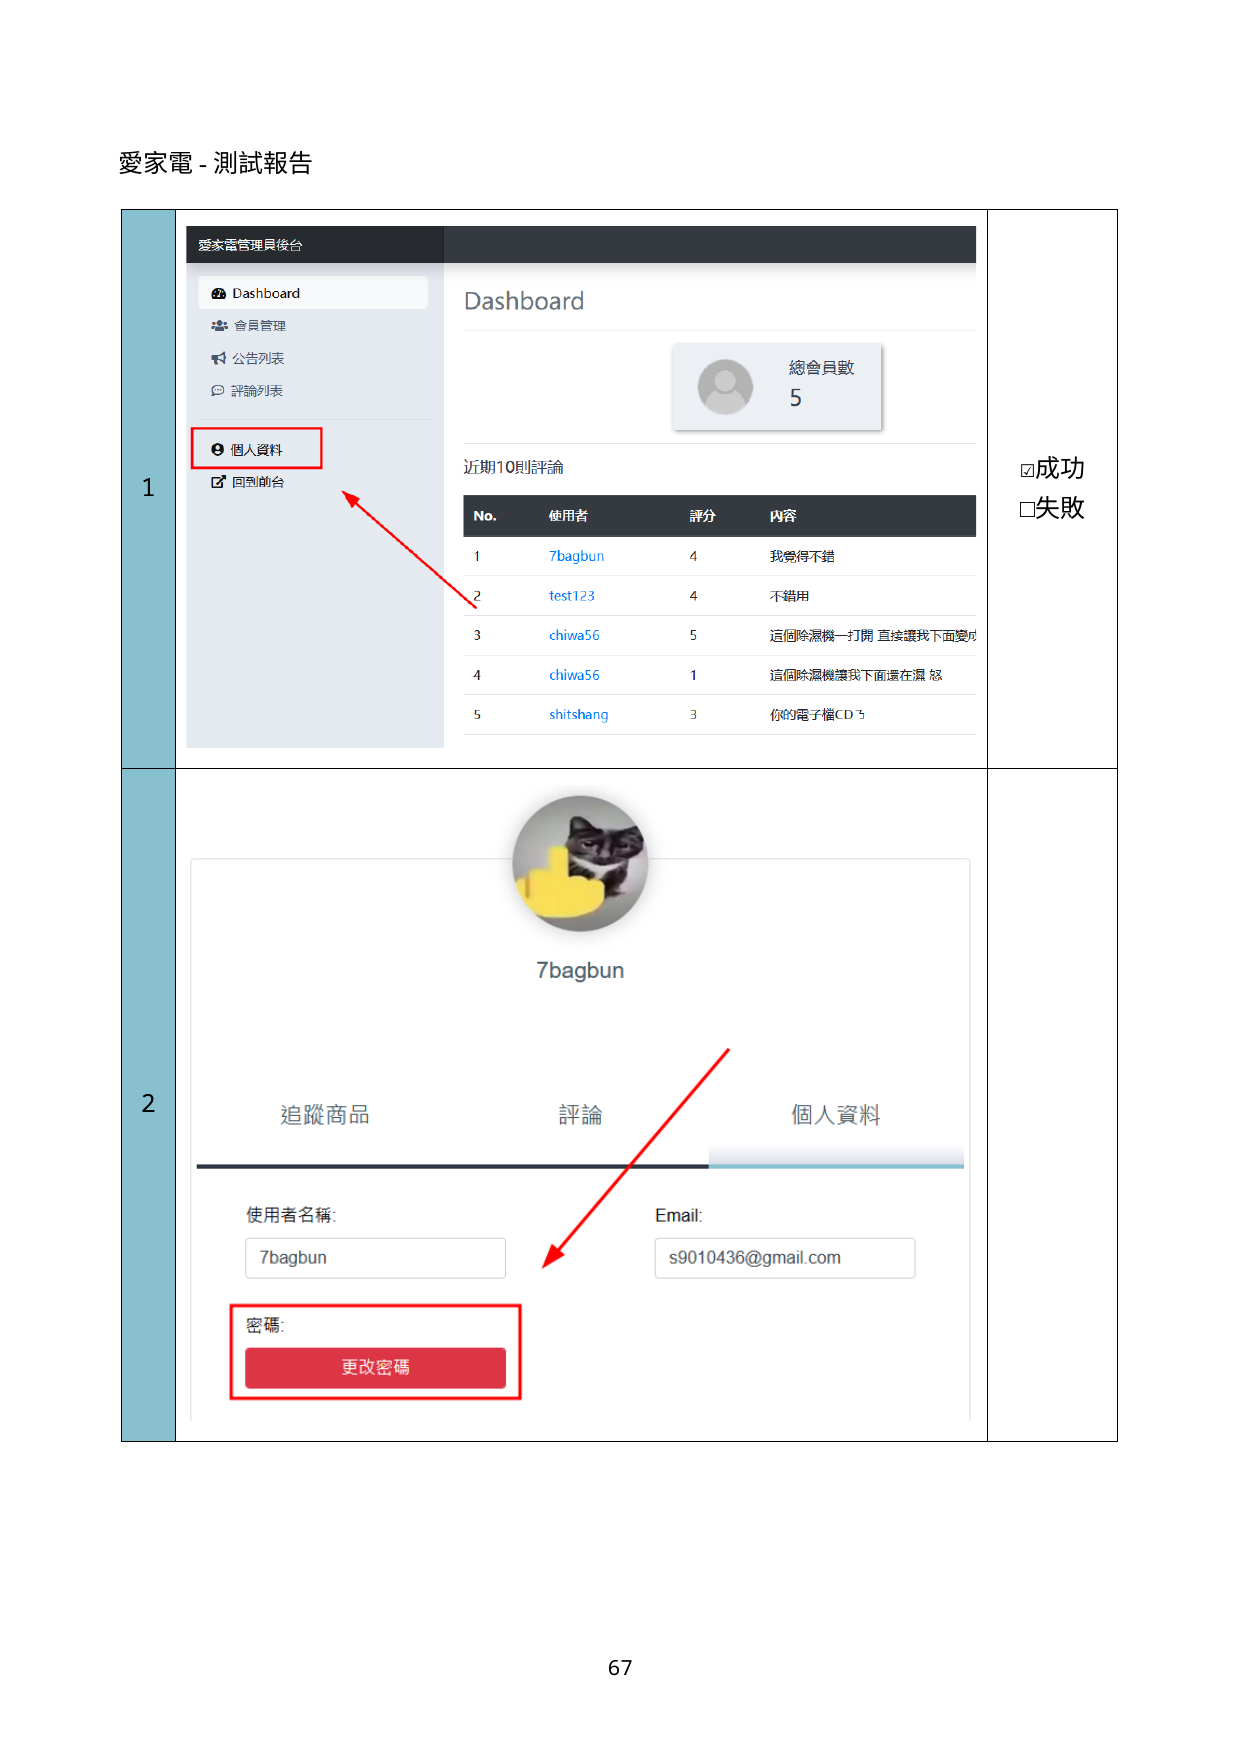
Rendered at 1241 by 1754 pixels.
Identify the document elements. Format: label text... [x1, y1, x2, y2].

picture [186, 785, 977, 1421]
table_cell [988, 769, 1117, 1441]
table_cell 2 [122, 769, 175, 1441]
picture [186, 226, 977, 748]
table_cell [176, 769, 987, 1441]
table_cell [176, 210, 987, 768]
table_cell ☑成功 □失敗 [988, 210, 1117, 768]
table_cell 1 [122, 210, 175, 768]
